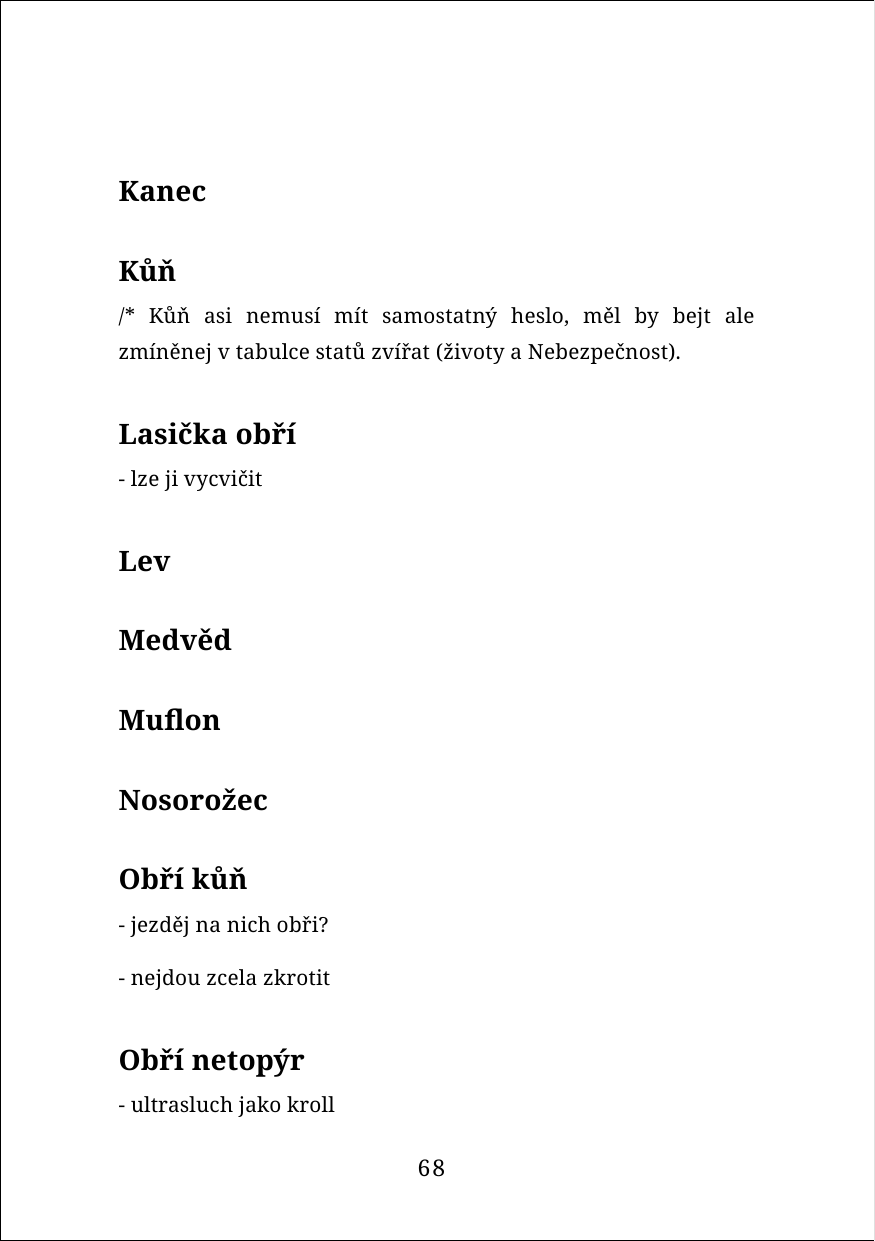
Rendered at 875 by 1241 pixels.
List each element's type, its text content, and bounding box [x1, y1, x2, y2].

subtitle Lev [118, 541, 756, 579]
subtitle Obří netopýr [118, 1040, 756, 1078]
text /* Kůň asi nemusí mít samostatný heslo, měl by bejt ale zmíněnej v tabulce statů zvířat (životy a Nebezpečnost). [118, 302, 756, 366]
text - ultrasluch jako kroll [118, 1090, 756, 1118]
subtitle Lasička obří [118, 414, 756, 452]
subtitle Kůň [118, 251, 756, 290]
subtitle Nosorožec [118, 780, 756, 818]
subtitle Muflon [118, 700, 756, 739]
subtitle Kanec [118, 172, 756, 210]
text - jezděj na nich obři? [118, 910, 756, 938]
subtitle Obří kůň [118, 860, 756, 898]
text - lze ji vycvičit [118, 464, 756, 492]
subtitle Medvěd [118, 621, 756, 659]
text - nejdou zcela zkrotit [118, 963, 756, 991]
